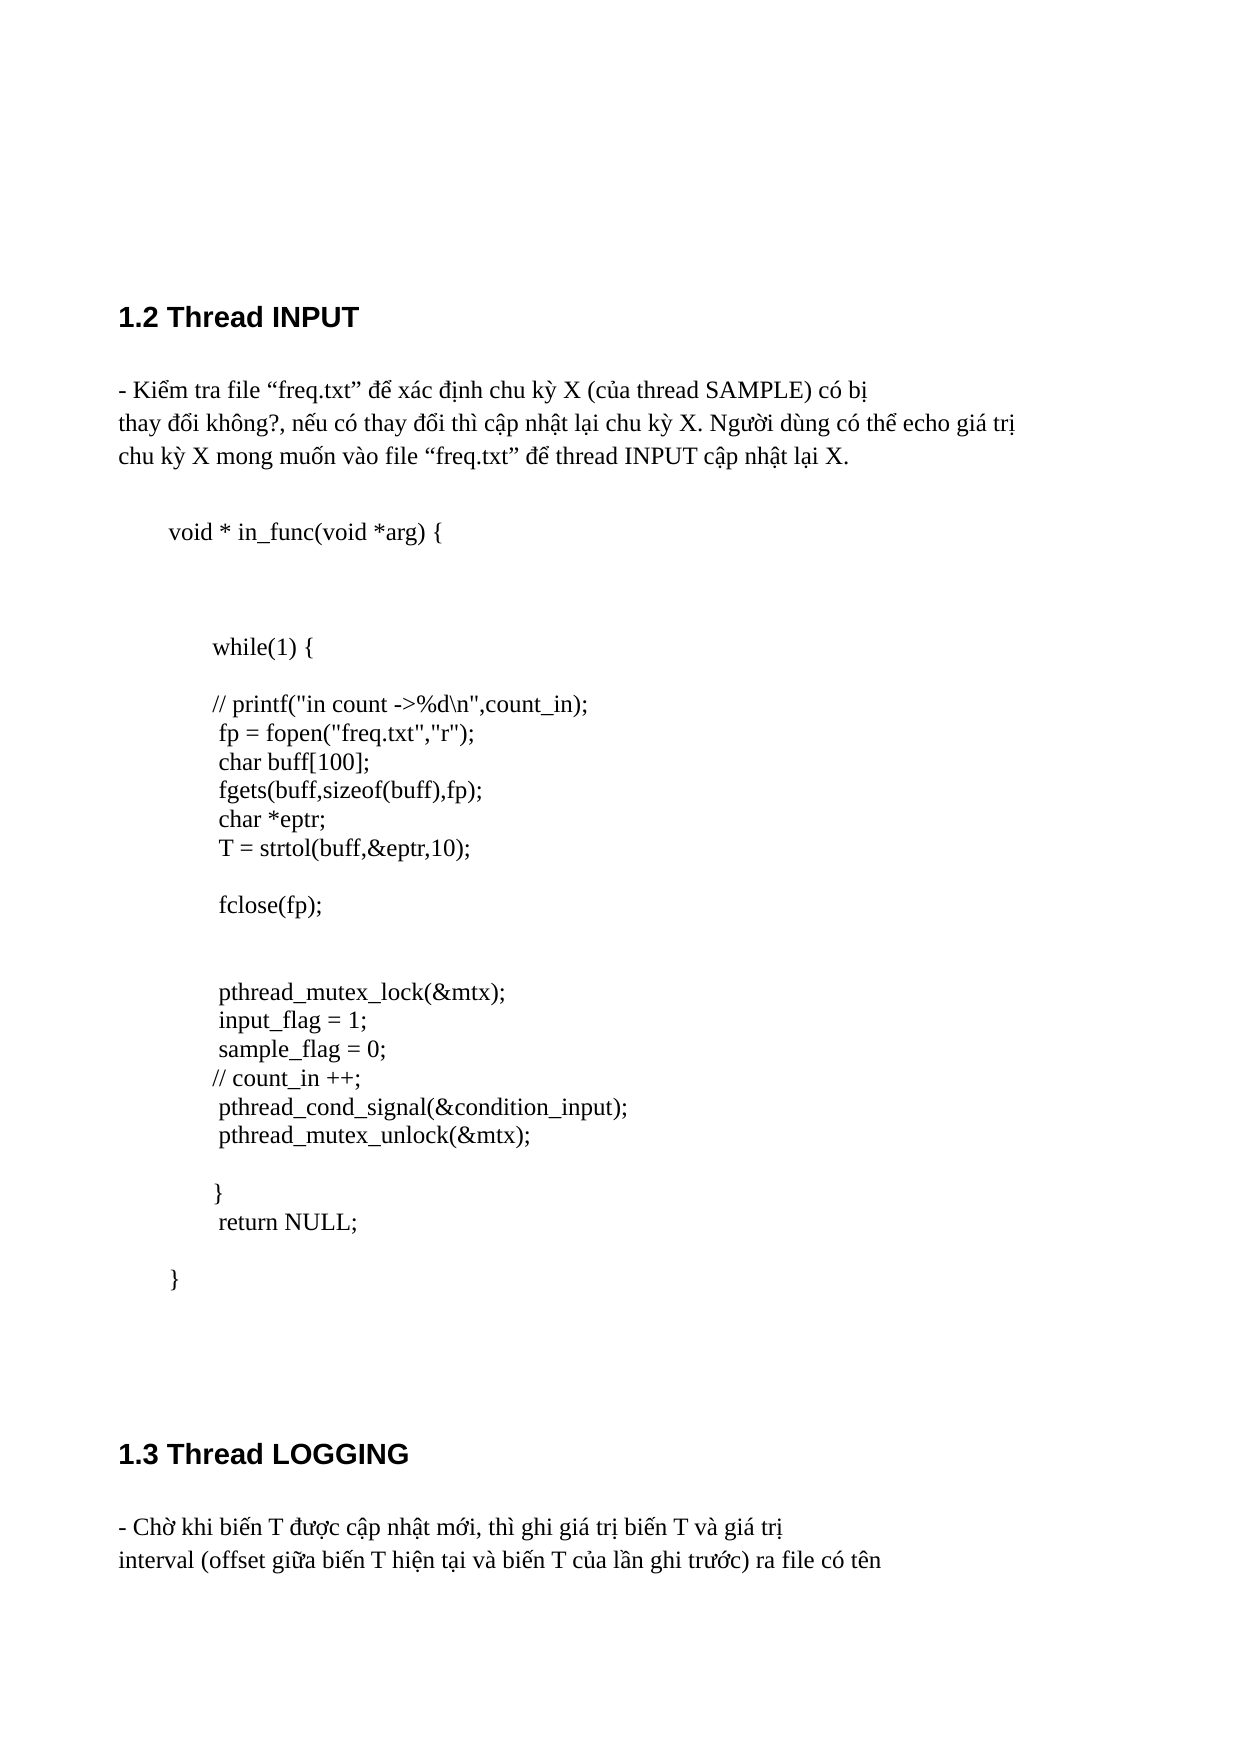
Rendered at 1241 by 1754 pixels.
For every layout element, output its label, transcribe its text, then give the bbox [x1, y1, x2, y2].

text chu kỳ X mong muốn vào file “freq.txt” để thread INPUT cập nhật lại X. [118, 441, 1122, 469]
subtitle 1.3 Thread LOGGING [118, 1437, 1122, 1471]
text - Kiểm tra file “freq.txt” để xác định chu kỳ X (của thread SAMPLE) có bị [118, 375, 1122, 403]
text - Chờ khi biến T được cập nhật mới, thì ghi giá trị biến T và giá trị [118, 1512, 1122, 1541]
text interval (offset giữa biến T hiện tại và biến T của lần ghi trước) ra file có tên [118, 1545, 1122, 1574]
subtitle 1.2 Thread INPUT [118, 300, 1122, 333]
text thay đổi không?, nếu có thay đổi thì cập nhật lại chu kỳ X. Người dùng có thể echo giá trị [118, 408, 1122, 437]
